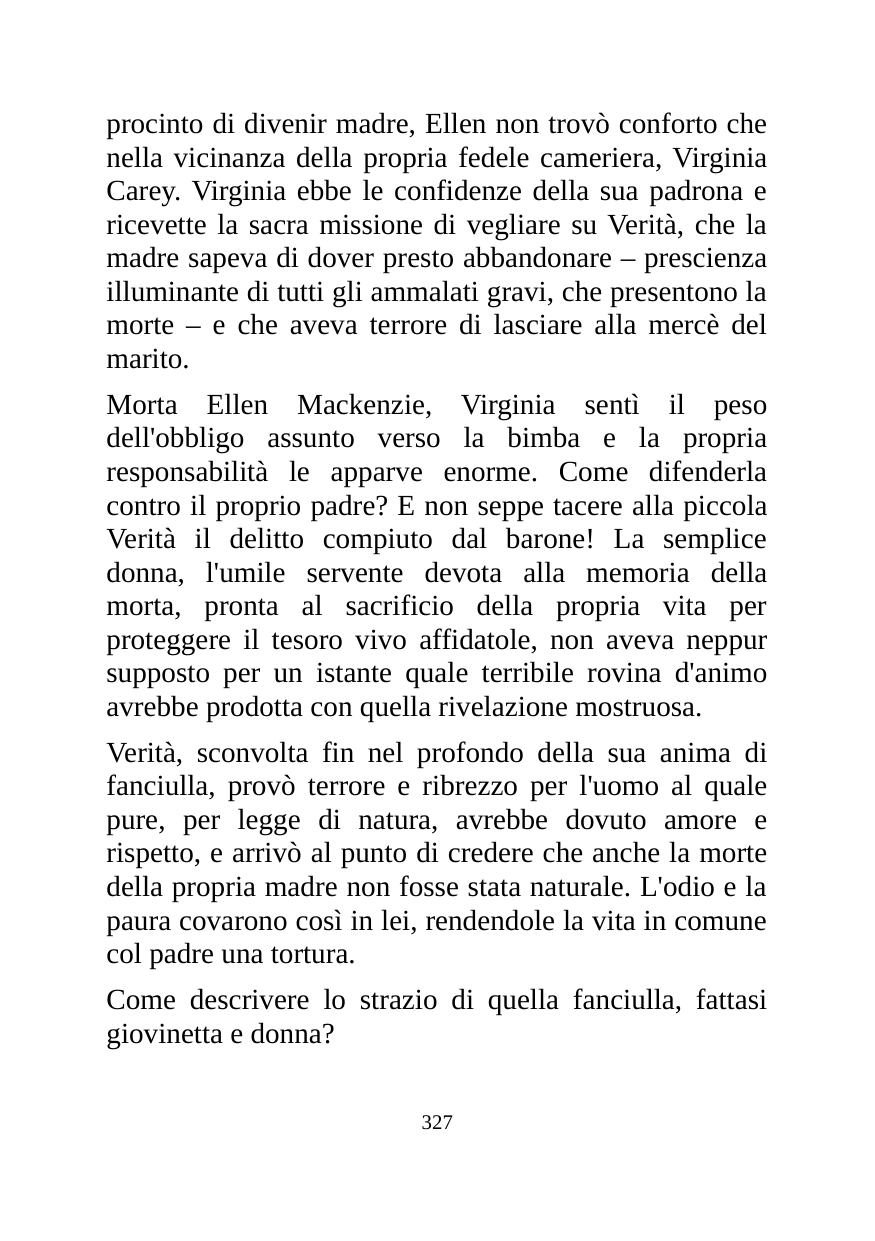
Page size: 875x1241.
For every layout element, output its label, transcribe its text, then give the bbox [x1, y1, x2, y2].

text Verità, sconvolta fin nel profondo della sua anima di fanciulla, provò terrore e ribrezzo per l'uomo al quale pure, per legge di natura, avrebbe dovuto amore e rispetto, e arrivò al punto di credere che anche la morte della propria madre non fosse stata naturale. L'odio e la paura covarono così in lei, rendendole la vita in comune col padre una tortura. [106, 735, 768, 970]
text Morta Ellen Mackenzie, Virginia sentì il peso dell'obbligo assunto verso la bimba e la propria responsabilità le apparve enorme. Come difenderla contro il proprio padre? E non seppe tacere alla piccola Verità il delitto compiuto dal barone! La semplice donna, l'umile servente devota alla memoria della morta, pronta al sacrificio della propria vita per proteggere il tesoro vivo affidatole, non aveva neppur supposto per un istante quale terribile rovina d'animo avrebbe prodotta con quella rivelazione mostruosa. [106, 387, 768, 722]
text procinto di divenir madre, Ellen non trovò conforto che nella vicinanza della propria fedele cameriera, Virginia Carey. Virginia ebbe le confidenze della sua padrona e ricevette la sacra missione di vegliare su Verità, che la madre sapeva di dover presto abbandonare – prescienza illuminante di tutti gli ammalati gravi, che presentono la morte – e che aveva terrore di lasciare alla mercè del marito. [106, 106, 768, 374]
text Come descrivere lo strazio di quella fanciulla, fattasi giovinetta e donna? [106, 982, 768, 1049]
